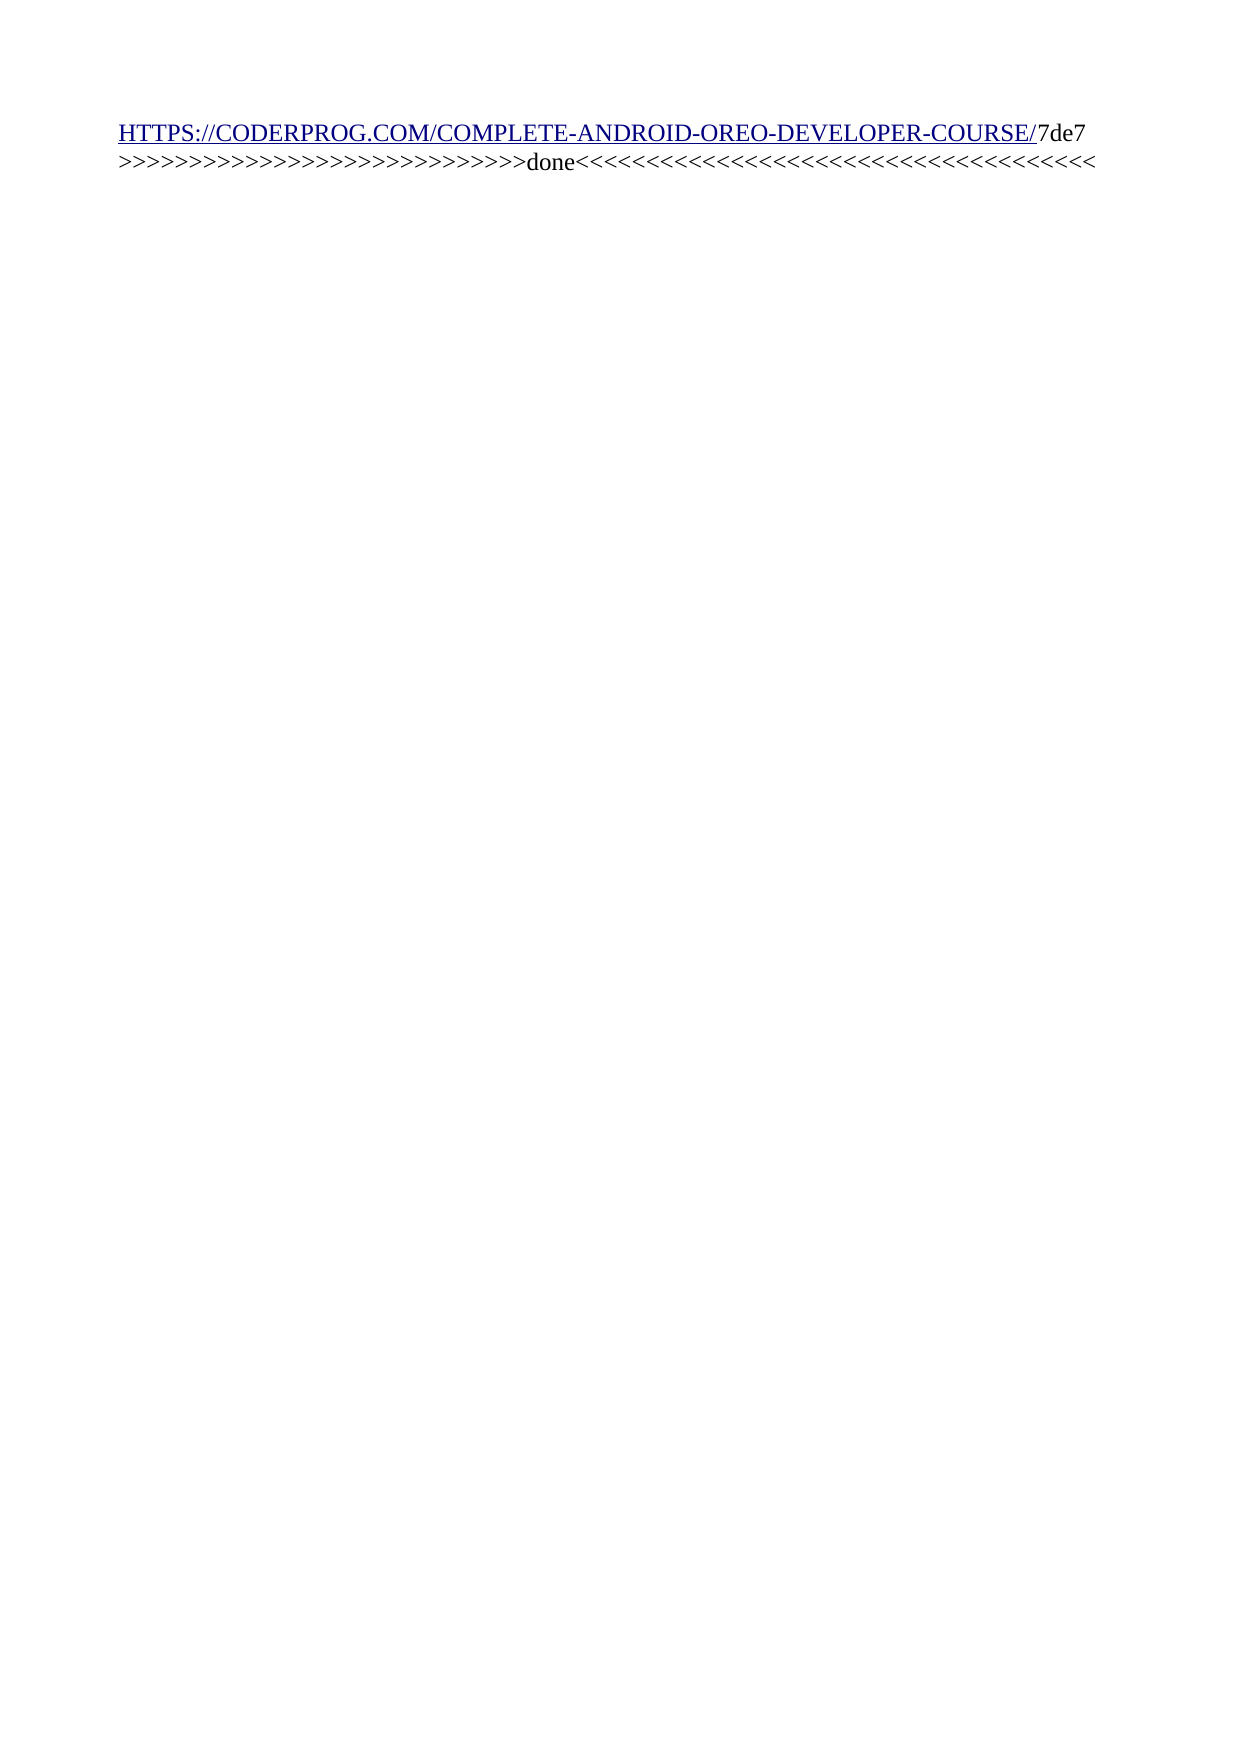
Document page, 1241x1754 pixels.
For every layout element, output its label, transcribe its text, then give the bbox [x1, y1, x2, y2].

text >>>>>>>>>>>>>>>>>>>>>>>>>>>>>done<<<<<<<<<<<<<<<<<<<<<<<<<<<<<<<<<<<<< [118, 147, 1122, 176]
text HTTPS://CODERPROG.COM/COMPLETE-ANDROID-OREO-DEVELOPER-COURSE/7de7 [118, 118, 1122, 147]
